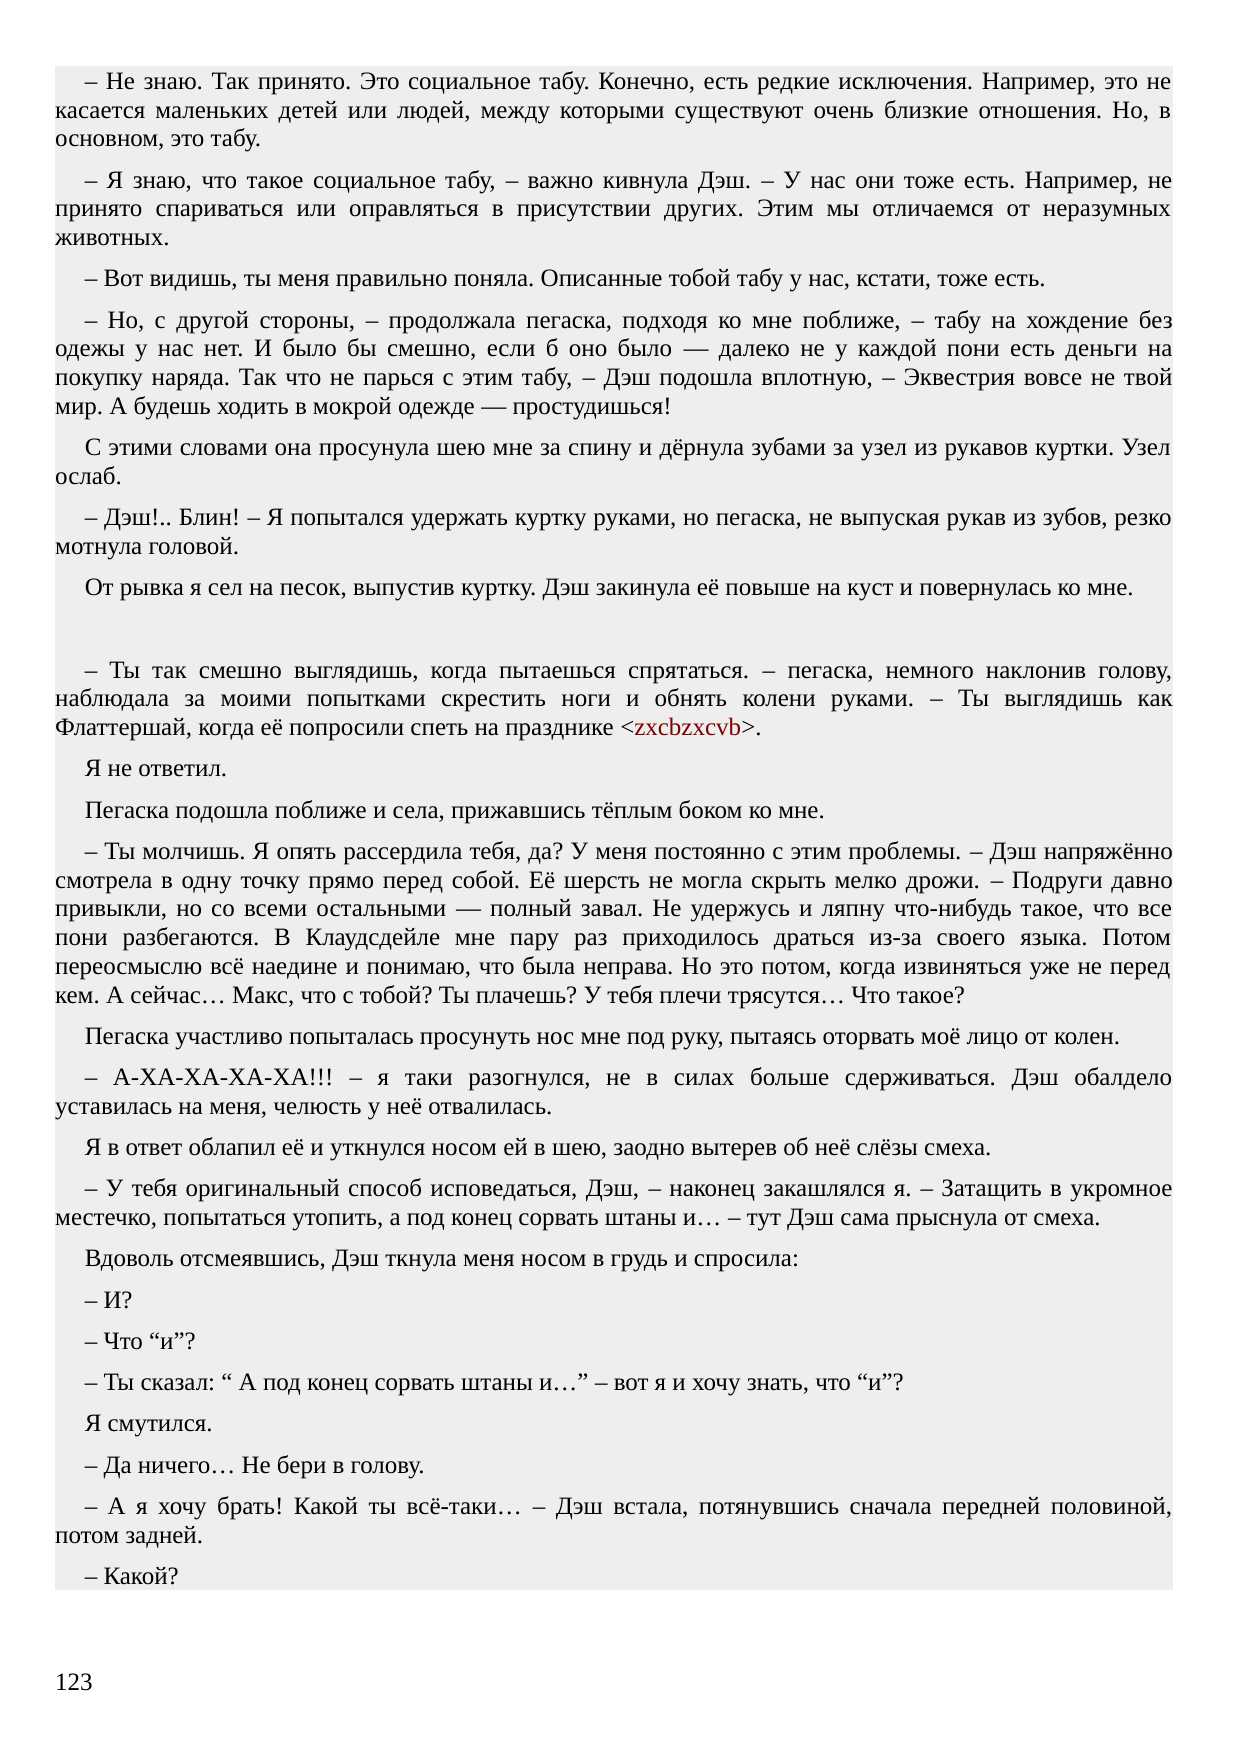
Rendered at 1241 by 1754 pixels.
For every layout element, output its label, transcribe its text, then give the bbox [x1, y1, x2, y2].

text – Ты молчишь. Я опять рассердила тебя, да? У меня постоянно с этим проблемы. – Дэш напряжённо смотрела в одну точку прямо перед собой. Её шерсть не могла скрыть мелко дрожи. – Подруги давно привыкли, но со всеми остальными — полный завал. Не удержусь и ляпну что-нибудь такое, что все пони разбегаются. В Клаудсдейле мне пару раз приходилось драться из-за своего языка. Потом переосмыслю всё наедине и понимаю, что была неправа. Но это потом, когда извиняться уже не перед кем. А сейчас… Макс, что с тобой? Ты плачешь? У тебя плечи трясутся… Что такое? [55, 836, 1173, 1008]
text – Что “и”? [55, 1326, 1173, 1355]
text – И? [55, 1285, 1173, 1313]
text Пегаска участливо попыталась просунуть нос мне под руку, пытаясь оторвать моё лицо от колен. [55, 1021, 1173, 1050]
text С этими словами она просунула шею мне за спину и дёрнула зубами за узел из рукавов куртки. Узел ослаб. [55, 432, 1173, 490]
text От рывка я сел на песок, выпустив куртку. Дэш закинула её повыше на куст и повернулась ко мне. [55, 572, 1173, 601]
text Я смутился. [55, 1408, 1173, 1437]
text Вдоволь отсмеявшись, Дэш ткнула меня носом в грудь и спросила: [55, 1243, 1173, 1272]
text – А я хочу брать! Какой ты всё-таки… – Дэш встала, потянувшись сначала передней половиной, потом задней. [55, 1491, 1173, 1548]
text – Не знаю. Так принято. Это социальное табу. Конечно, есть редкие исключения. Например, это не касается маленьких детей или людей, между которыми существуют очень близкие отношения. Но, в основном, это табу. [55, 66, 1173, 152]
text – Дэш!.. Блин! – Я попытался удержать куртку руками, но пегаска, не выпуская рукав из зубов, резко мотнула головой. [55, 502, 1173, 560]
text – Какой? [55, 1561, 1173, 1590]
text – Я знаю, что такое социальное табу, – важно кивнула Дэш. – У нас они тоже есть. Например, не принято спариваться или оправляться в присутствии других. Этим мы отличаемся от неразумных животных. [55, 165, 1173, 251]
text Я не ответил. [55, 753, 1173, 782]
text – Но, с другой стороны, – продолжала пегаска, подходя ко мне поближе, – табу на хождение без одежы у нас нет. И было бы смешно, если б оно было — далеко не у каждой пони есть деньги на покупку наряда. Так что не парься с этим табу, – Дэш подошла вплотную, – Эквестрия вовсе не твой мир. А будешь ходить в мокрой одежде — простудишься! [55, 305, 1173, 420]
text – Да ничего… Не бери в голову. [55, 1450, 1173, 1478]
text – Ты так смешно выглядишь, когда пытаешься спрятаться. – пегаска, немного наклонив голову, наблюдала за моими попытками скрестить ноги и обнять колени руками. – Ты выглядишь как Флаттершай, когда её попросили спеть на празднике <zxcbzxcvb>. [55, 655, 1173, 741]
text Я в ответ облапил её и уткнулся носом ей в шею, заодно вытерев об неё слёзы смеха. [55, 1132, 1173, 1161]
text – Вот видишь, ты меня правильно поняла. Описанные тобой табу у нас, кстати, тоже есть. [55, 263, 1173, 292]
text – А-ХА-ХА-ХА-ХА!!! – я таки разогнулся, не в силах больше сдерживаться. Дэш обалдело уставилась на меня, челюсть у неё отвалилась. [55, 1062, 1173, 1120]
text Пегаска подошла поближе и села, прижавшись тёплым боком ко мне. [55, 795, 1173, 823]
text – Ты сказал: “ А под конец сорвать штаны и…” – вот я и хочу знать, что “и”? [55, 1367, 1173, 1396]
text – У тебя оригинальный способ исповедаться, Дэш, – наконец закашлялся я. – Затащить в укромное местечко, попытаться утопить, а под конец сорвать штаны и… – тут Дэш сама прыснула от смеха. [55, 1173, 1173, 1231]
